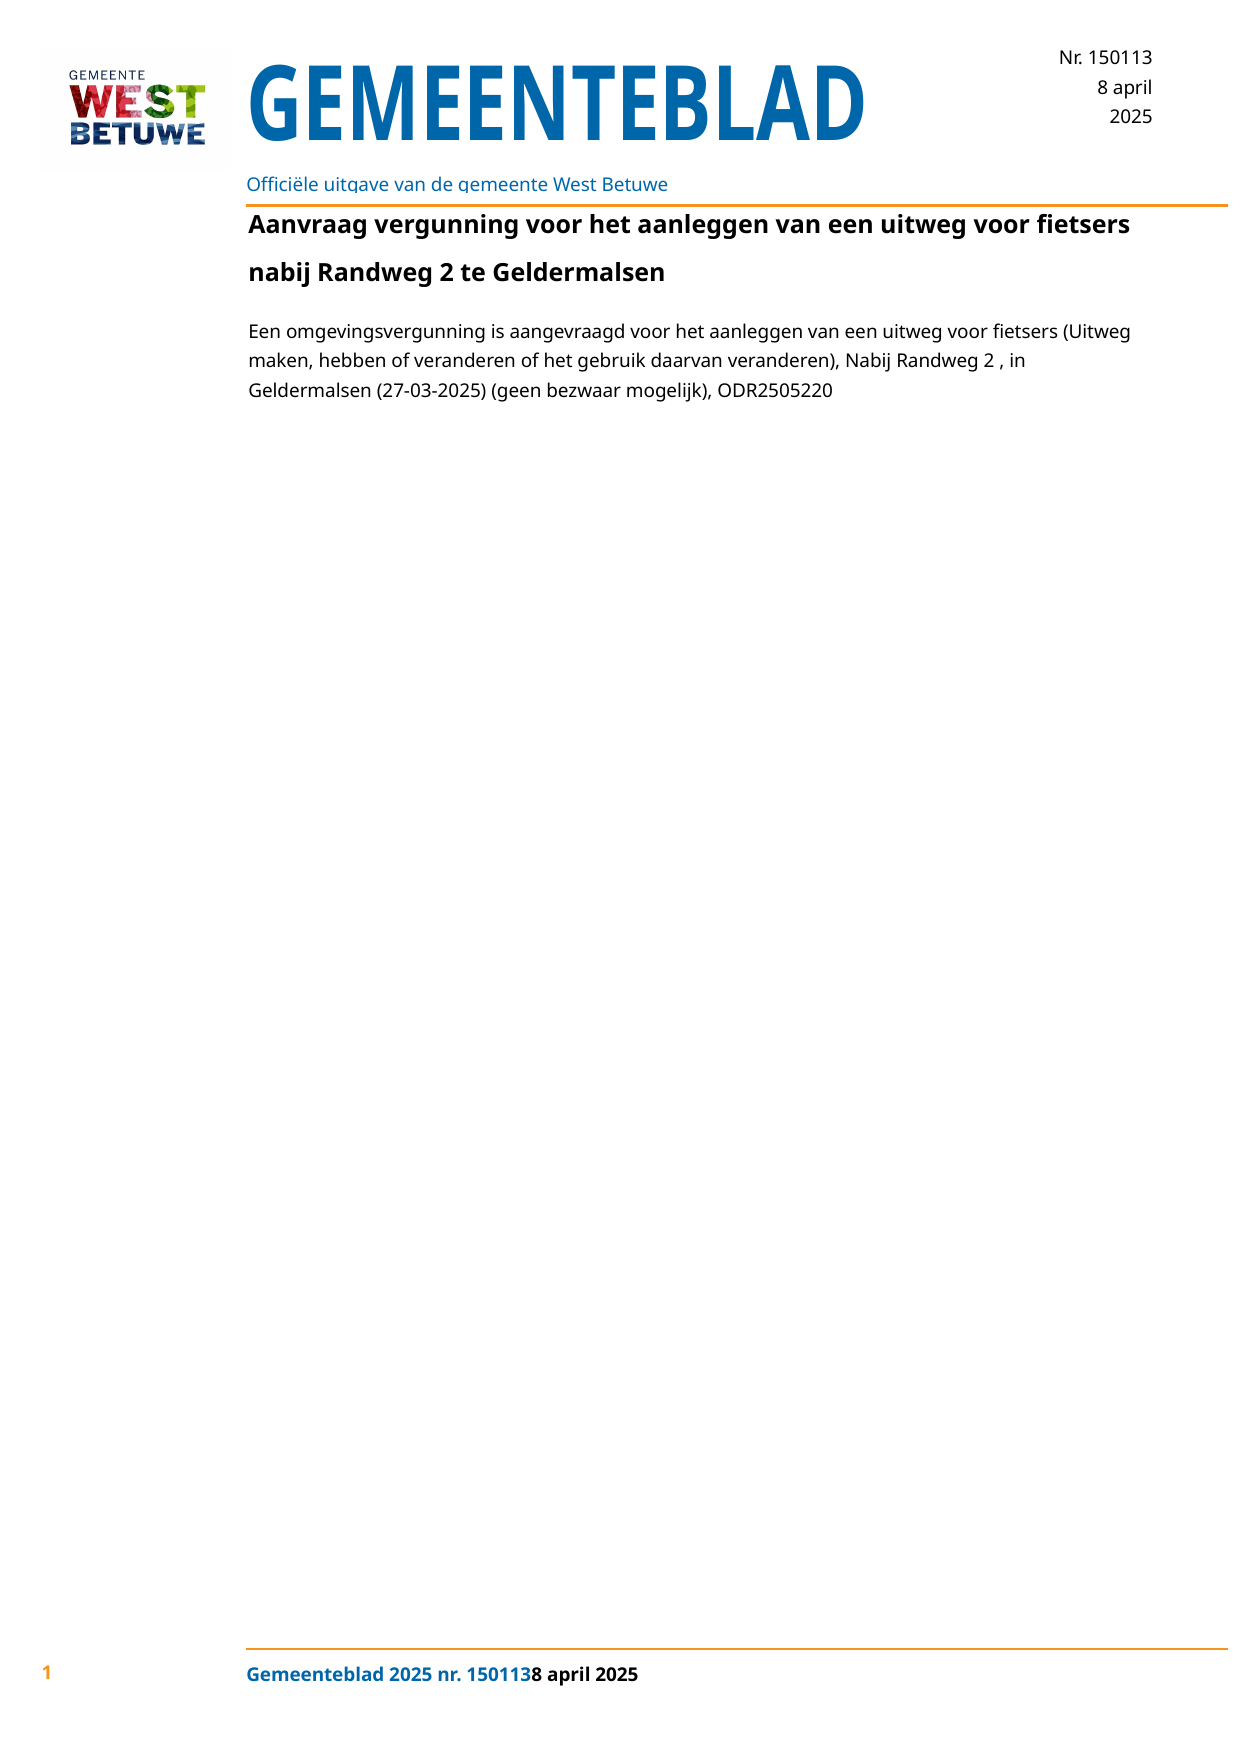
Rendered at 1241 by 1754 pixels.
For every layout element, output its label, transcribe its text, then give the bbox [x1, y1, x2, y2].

text Aanvraag vergunning voor het aanleggen van een uitweg voor fietsers nabij Randweg 2 te Geldermalsen [248, 207, 1152, 288]
text Een omgevingsvergunning is aangevraagd voor het aanleggen van een uitweg voor fietsers (Uitweg maken, hebben of veranderen of het gebruik daarvan veranderen), Nabij Randweg 2 , in Geldermalsen (27-03-2025) (geen bezwaar mogelijk), ODR2505220 [248, 318, 1152, 403]
picture [41, 47, 231, 172]
